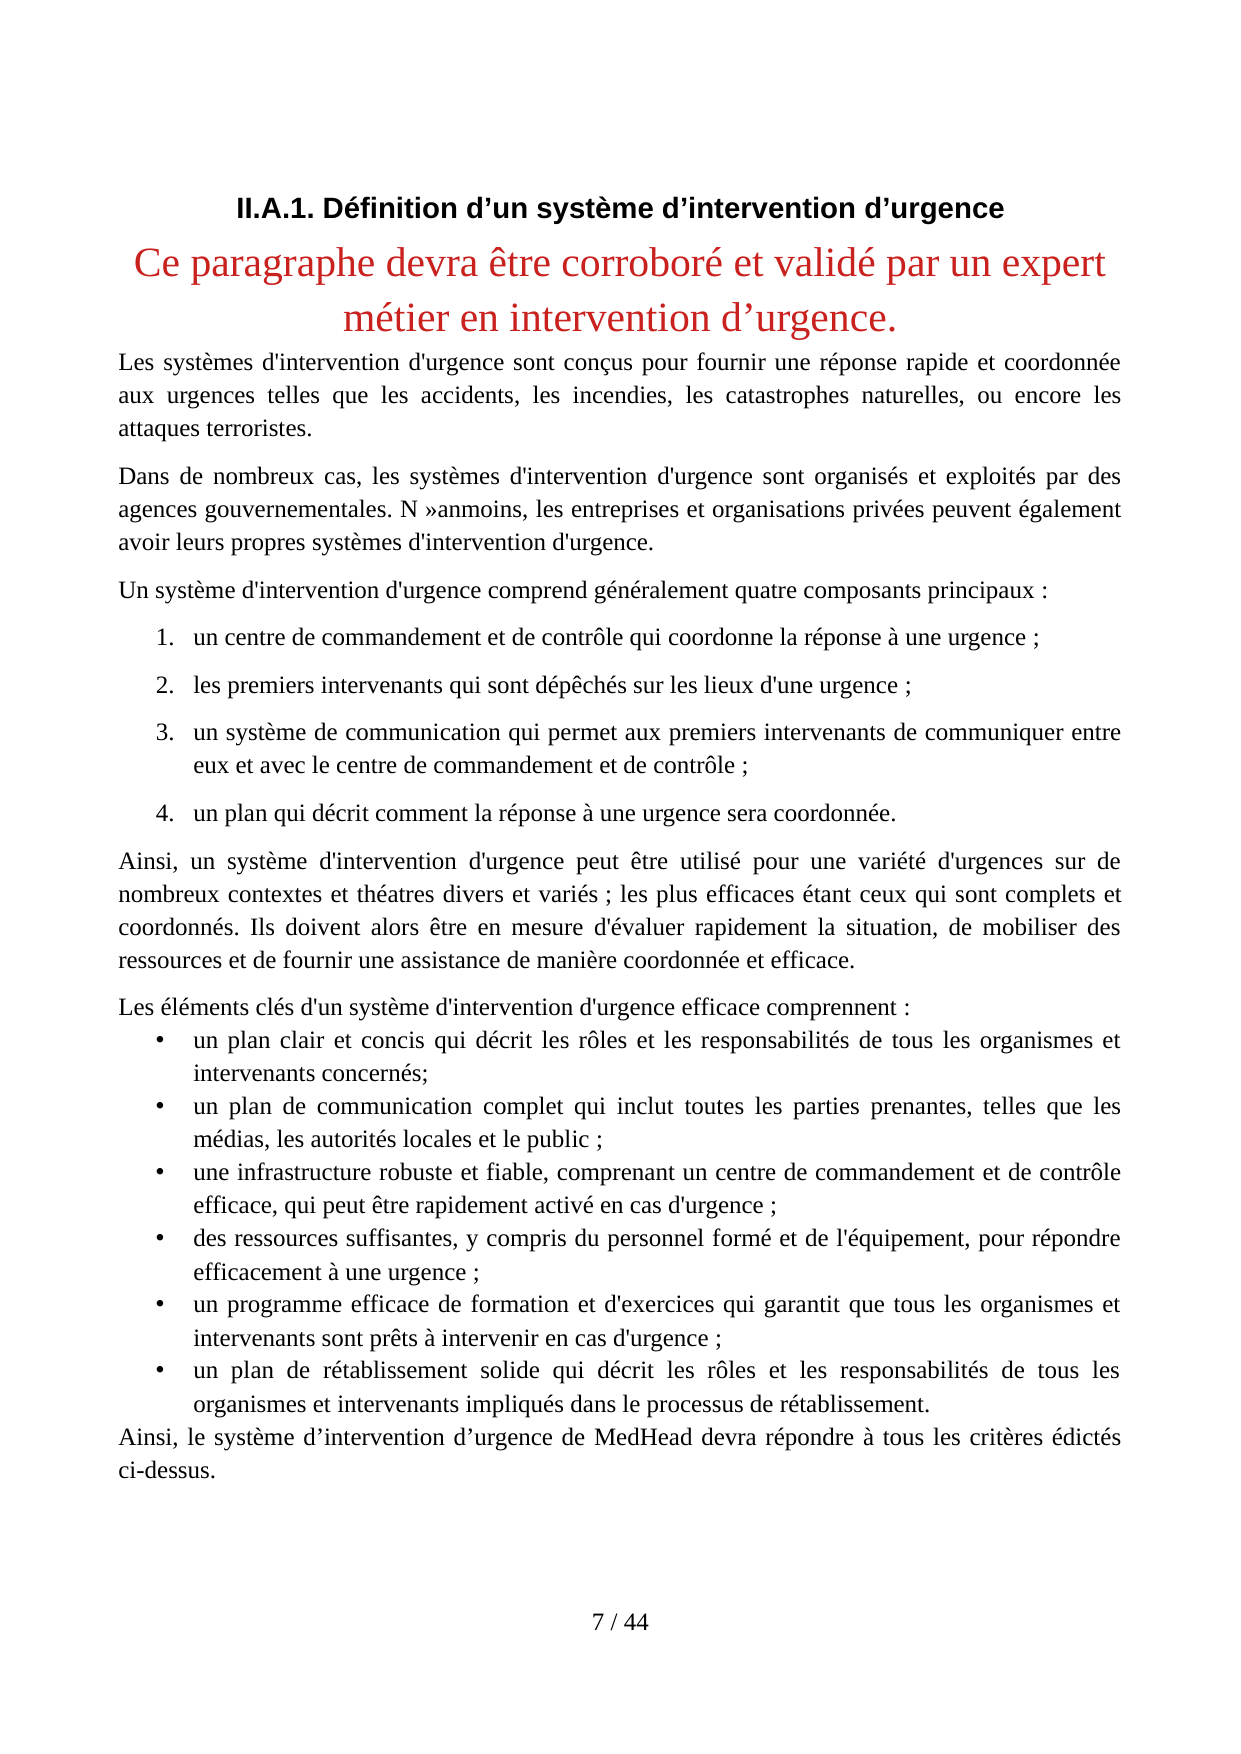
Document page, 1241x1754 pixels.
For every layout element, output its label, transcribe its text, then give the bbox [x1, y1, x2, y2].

subtitle Définition d’un système d’intervention d’urgence [118, 191, 1122, 225]
list une infrastructure robuste et fiable, comprenant un centre de commandement et de contrôle efficace, qui peut être rapidement activé en cas d'urgence ; [156, 1157, 1122, 1219]
list un plan clair et concis qui décrit les rôles et les responsabilités de tous les organismes et intervenants concernés; [156, 1025, 1122, 1087]
list un plan de rétablissement solide qui décrit les rôles et les responsabilités de tous les organismes et intervenants impliqués dans le processus de rétablissement. [156, 1356, 1122, 1417]
list les premiers intervenants qui sont dépêchés sur les lieux d'une urgence ; [156, 670, 1122, 699]
text Ainsi, le système d’intervention d’urgence de MedHead devra répondre à tous les critères édictés ci-dessus. [118, 1422, 1122, 1483]
list un centre de commandement et de contrôle qui coordonne la réponse à une urgence ; [156, 622, 1122, 651]
text Les systèmes d'intervention d'urgence sont conçus pour fournir une réponse rapide et coordonnée aux urgences telles que les accidents, les incendies, les catastrophes naturelles, ou encore les attaques terroristes. [118, 347, 1122, 442]
list un système de communication qui permet aux premiers intervenants de communiquer entre eux et avec le centre de commandement et de contrôle ; [156, 717, 1122, 779]
text Ce paragraphe devra être corroboré et validé par un expert métier en intervention d’urgence. [118, 237, 1122, 340]
list un programme efficace de formation et d'exercices qui garantit que tous les organismes et intervenants sont prêts à intervenir en cas d'urgence ; [156, 1289, 1122, 1351]
text Les éléments clés d'un système d'intervention d'urgence efficace comprennent : [118, 992, 1122, 1021]
text Ainsi, un système d'intervention d'urgence peut être utilisé pour une variété d'urgences sur de nombreux contextes et théatres divers et variés ; les plus efficaces étant ceux qui sont complets et coordonnés. Ils doivent alors être en mesure d'évaluer rapidement la situation, de mobiliser des ressources et de fournir une assistance de manière coordonnée et efficace. [118, 846, 1122, 973]
list un plan qui décrit comment la réponse à une urgence sera coordonnée. [156, 798, 1122, 827]
list un plan de communication complet qui inclut toutes les parties prenantes, telles que les médias, les autorités locales et le public ; [156, 1091, 1122, 1153]
list des ressources suffisantes, y compris du personnel formé et de l'équipement, pour répondre efficacement à une urgence ; [156, 1223, 1122, 1285]
text Dans de nombreux cas, les systèmes d'intervention d'urgence sont organisés et exploités par des agences gouvernementales. N »anmoins, les entreprises et organisations privées peuvent également avoir leurs propres systèmes d'intervention d'urgence. [118, 461, 1122, 556]
text Un système d'intervention d'urgence comprend généralement quatre composants principaux : [118, 575, 1122, 603]
